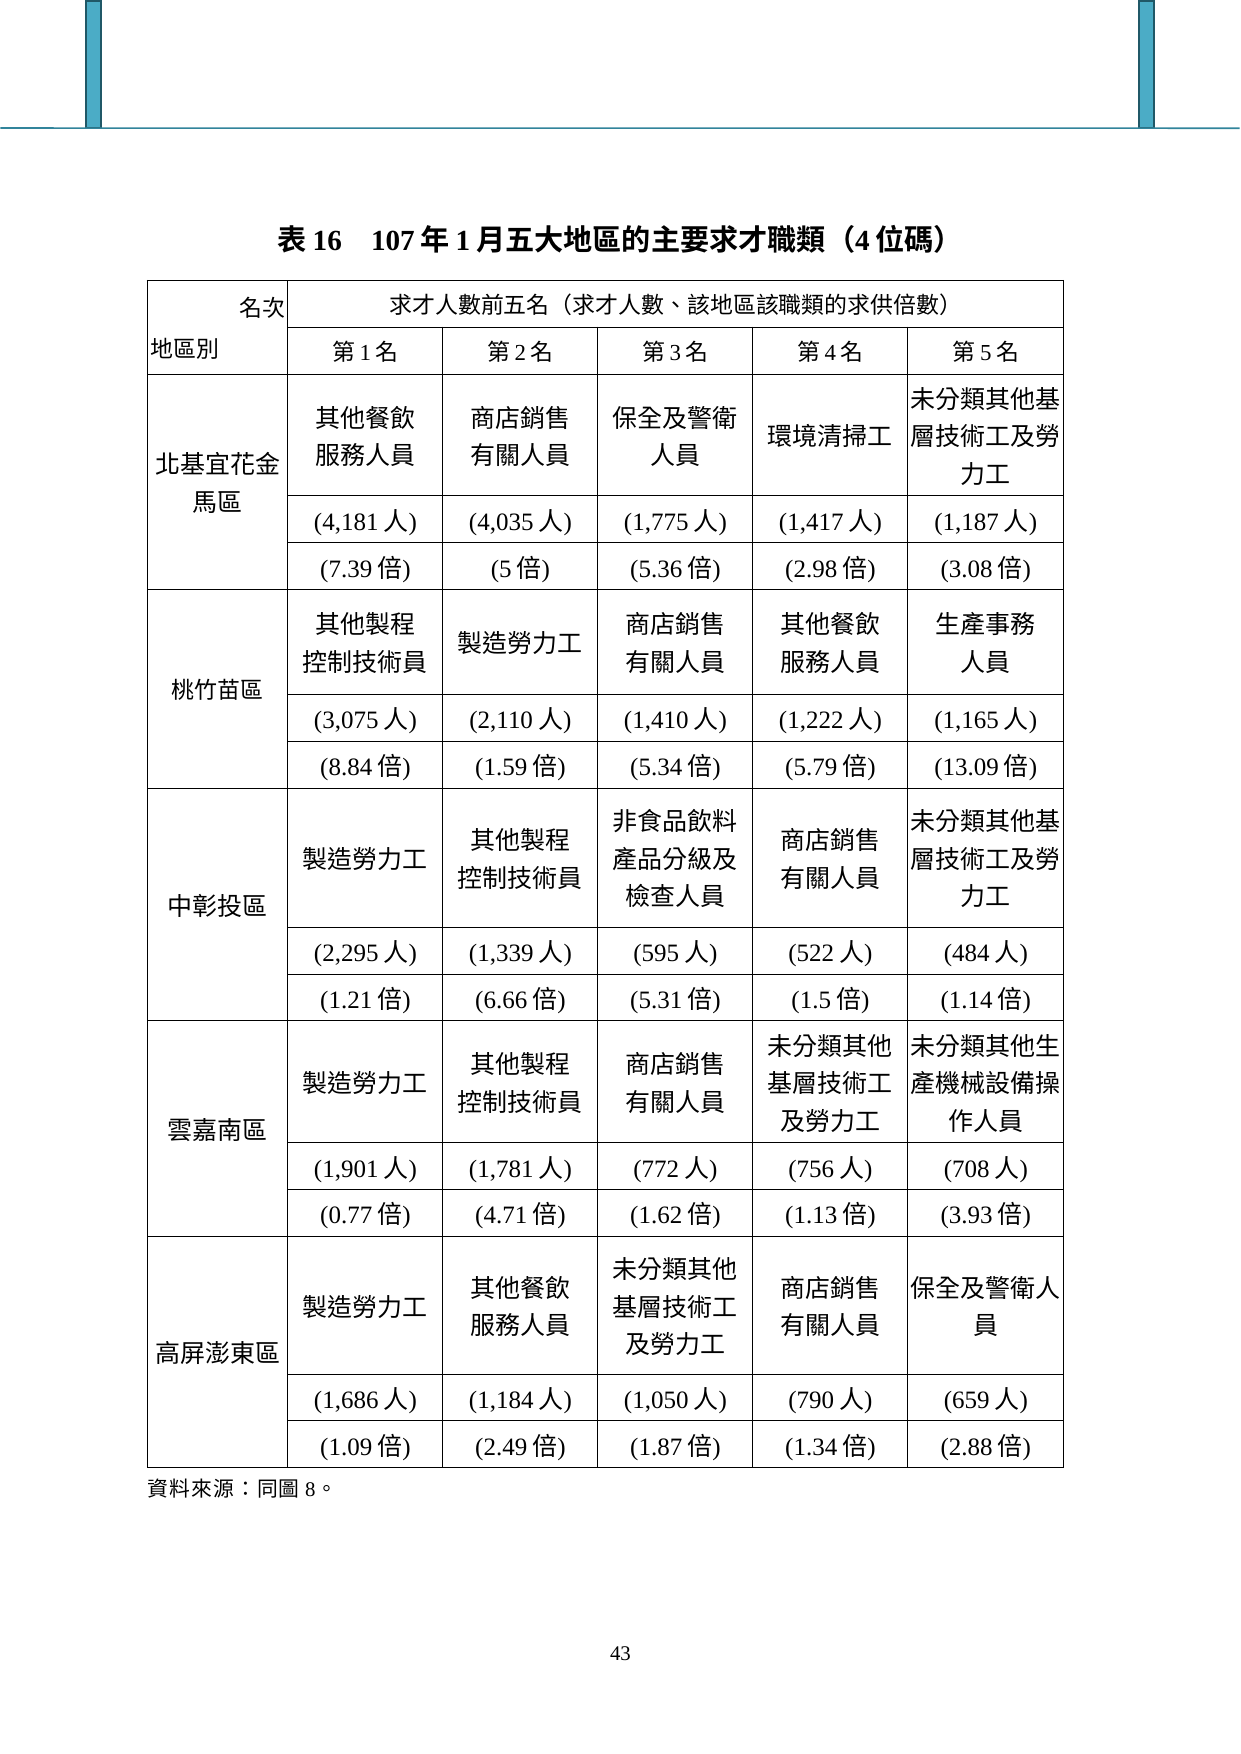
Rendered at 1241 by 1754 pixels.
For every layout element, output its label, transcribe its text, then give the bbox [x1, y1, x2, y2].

table_cell (1,410人) [598, 695, 752, 741]
table_cell 第3名 [598, 328, 752, 373]
table_cell (4,035人) [443, 496, 597, 542]
table_cell (3.08倍) [908, 543, 1063, 589]
table_cell (5.36倍) [598, 543, 752, 589]
table_cell (1,222人) [753, 695, 907, 741]
table_cell (7.39倍) [288, 543, 442, 589]
table_cell (1.14倍) [908, 975, 1063, 1020]
table_cell (756人) [753, 1143, 907, 1189]
table_cell 其他製程 控制技術員 [443, 789, 597, 927]
table_cell (1,050人) [598, 1375, 752, 1420]
table_cell (4.71倍) [443, 1190, 597, 1236]
table_cell 中彰投區 [148, 789, 287, 1020]
table_cell 其他製程 控制技術員 [288, 590, 442, 694]
table_cell 商店銷售 有關人員 [598, 590, 752, 694]
table_cell 未分類其他基層技術工及勞力工 [908, 375, 1063, 495]
table_cell 商店銷售 有關人員 [443, 375, 597, 495]
table_cell (772人) [598, 1143, 752, 1189]
table_cell (1.5倍) [753, 975, 907, 1020]
table_cell (1,187人) [908, 496, 1063, 542]
table_cell (5倍) [443, 543, 597, 589]
table_cell 其他餐飲 服務人員 [753, 590, 907, 694]
table_cell (4,181人) [288, 496, 442, 542]
table_cell (5.79倍) [753, 742, 907, 787]
table_cell (8.84倍) [288, 742, 442, 787]
table_cell (2,110人) [443, 695, 597, 741]
table_cell (1,417人) [753, 496, 907, 542]
table_cell 保全及警衛人員 [598, 375, 752, 495]
table_cell 未分類其他生產機械設備操作人員 [908, 1021, 1063, 1142]
table_cell (2.98倍) [753, 543, 907, 589]
table_cell 製造勞力工 [288, 1021, 442, 1142]
table_cell 北基宜花金馬區 [148, 375, 287, 589]
table_header 名次 地區別 [148, 281, 287, 373]
table_cell 製造勞力工 [443, 590, 597, 694]
table_cell 其他餐飲 服務人員 [288, 375, 442, 495]
table_cell 第2名 [443, 328, 597, 373]
table_cell 第1名 [288, 328, 442, 373]
table_cell 桃竹苗區 [148, 590, 287, 787]
table_cell (708人) [908, 1143, 1063, 1189]
table_cell 生產事務 人員 [908, 590, 1063, 694]
table_cell (1,686人) [288, 1375, 442, 1420]
table_cell (1.87倍) [598, 1421, 752, 1467]
table_cell (0.77倍) [288, 1190, 442, 1236]
table_cell 製造勞力工 [288, 789, 442, 927]
table_cell 保全及警衛人員 [908, 1237, 1063, 1373]
table_cell (1.34倍) [753, 1421, 907, 1467]
table_cell (3.93倍) [908, 1190, 1063, 1236]
table_cell (2,295人) [288, 928, 442, 973]
table_cell (790人) [753, 1375, 907, 1420]
table_cell (1,165人) [908, 695, 1063, 741]
table_cell (5.31倍) [598, 975, 752, 1020]
table_cell 未分類其他基層技術工及勞力工 [908, 789, 1063, 927]
text 表16 107年1月五大地區的主要求才職類（4位碼） [177, 207, 1063, 261]
table_cell (3,075人) [288, 695, 442, 741]
table_cell (2.88倍) [908, 1421, 1063, 1467]
table_cell (1.09倍) [288, 1421, 442, 1467]
table_cell (1,901人) [288, 1143, 442, 1189]
table_cell (1.59倍) [443, 742, 597, 787]
table_cell 其他製程 控制技術員 [443, 1021, 597, 1142]
table_cell (2.49倍) [443, 1421, 597, 1467]
table_cell (1,339人) [443, 928, 597, 973]
table_cell 高屏澎東區 [148, 1237, 287, 1467]
table_cell 其他餐飲 服務人員 [443, 1237, 597, 1373]
table_cell (1,184人) [443, 1375, 597, 1420]
table_cell 商店銷售 有關人員 [598, 1021, 752, 1142]
table_cell (6.66倍) [443, 975, 597, 1020]
table_cell 第4名 [753, 328, 907, 373]
table_cell 製造勞力工 [288, 1237, 442, 1373]
table_cell 雲嘉南區 [148, 1021, 287, 1236]
table_cell (1.21倍) [288, 975, 442, 1020]
table_header 求才人數前五名（求才人數、該地區該職類的求供倍數） [288, 281, 1063, 327]
table_cell (522人) [753, 928, 907, 973]
table_cell (5.34倍) [598, 742, 752, 787]
table_cell (13.09倍) [908, 742, 1063, 787]
table_cell (484人) [908, 928, 1063, 973]
table_cell (1.13倍) [753, 1190, 907, 1236]
table_cell (1,781人) [443, 1143, 597, 1189]
table_cell 環境清掃工 [753, 375, 907, 495]
table_cell 第5名 [908, 328, 1063, 373]
table_cell (1.62倍) [598, 1190, 752, 1236]
text 資料來源：同圖8。 [147, 1468, 1063, 1506]
table_cell 非食品飲料產品分級及檢查人員 [598, 789, 752, 927]
table_cell 商店銷售 有關人員 [753, 789, 907, 927]
table_cell (659人) [908, 1375, 1063, 1420]
table_cell (1,775人) [598, 496, 752, 542]
table_cell (595人) [598, 928, 752, 973]
table_cell 未分類其他基層技術工及勞力工 [598, 1237, 752, 1373]
table_cell 未分類其他基層技術工及勞力工 [753, 1021, 907, 1142]
table_cell 商店銷售 有關人員 [753, 1237, 907, 1373]
